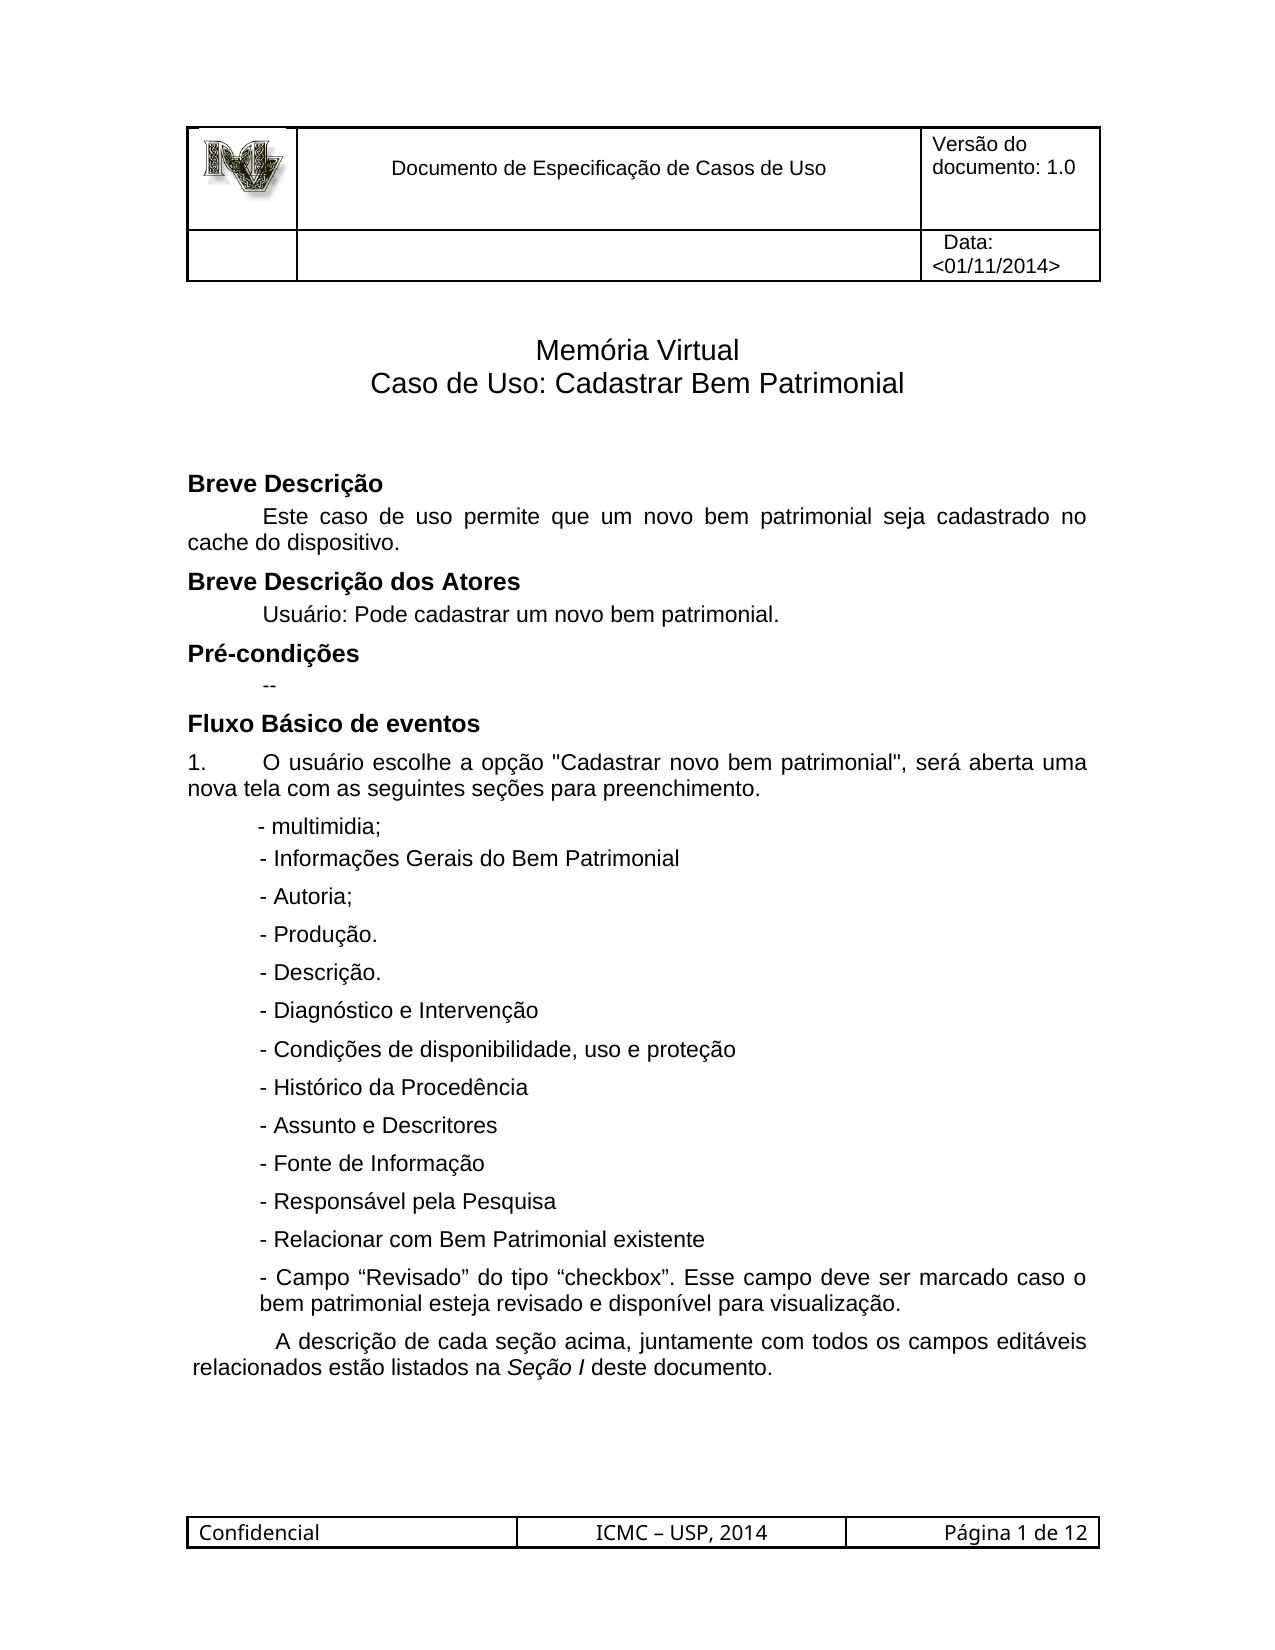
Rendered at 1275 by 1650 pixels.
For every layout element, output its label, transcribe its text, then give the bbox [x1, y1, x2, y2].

text - Condições de disponibilidade, uso e proteção [259, 1036, 1087, 1062]
text -- [262, 674, 1087, 697]
text - Assunto e Descritores [259, 1113, 1087, 1138]
text - Produção. [259, 922, 1087, 948]
text - Informações Gerais do Bem Patrimonial [259, 846, 1087, 871]
text - Fonte de Informação [259, 1151, 1087, 1176]
text A descrição de cada seção acima, juntamente com todos os campos editáveis relacionados estão listados na Seção I deste documento. [192, 1329, 1087, 1380]
text - Descrição. [259, 960, 1087, 986]
text - Autoria; [259, 884, 1087, 909]
text - Diagnóstico e Intervenção [259, 998, 1087, 1024]
text - Relacionar com Bem Patrimonial existente [259, 1227, 1087, 1253]
text Breve Descrição dos Atores [187, 567, 1087, 595]
text Breve Descrição [187, 469, 1087, 497]
text Pré-condições [187, 640, 1087, 668]
text Usuário: Pode cadastrar um novo bem patrimonial. [187, 602, 1087, 627]
text - Responsável pela Pesquisa [259, 1189, 1087, 1214]
list O usuário escolhe a opção "Cadastrar novo bem patrimonial", será aberta uma nova tela com as seguintes seções para preenchimento. [187, 750, 1087, 801]
text Este caso de uso permite que um novo bem patrimonial seja cadastrado no cache do dispositivo. [187, 504, 1087, 555]
text - Histórico da Procedência [259, 1074, 1087, 1100]
text Memória Virtual Caso de Uso: Cadastrar Bem Patrimonial [187, 334, 1087, 399]
text Fluxo Básico de eventos [187, 710, 1087, 738]
picture [198, 128, 286, 204]
text - Campo “Revisado” do tipo “checkbox”. Esse campo deve ser marcado caso o bem patrimonial esteja revisado e disponível para visualização. [259, 1265, 1087, 1316]
list - multimidia; [187, 814, 1087, 839]
